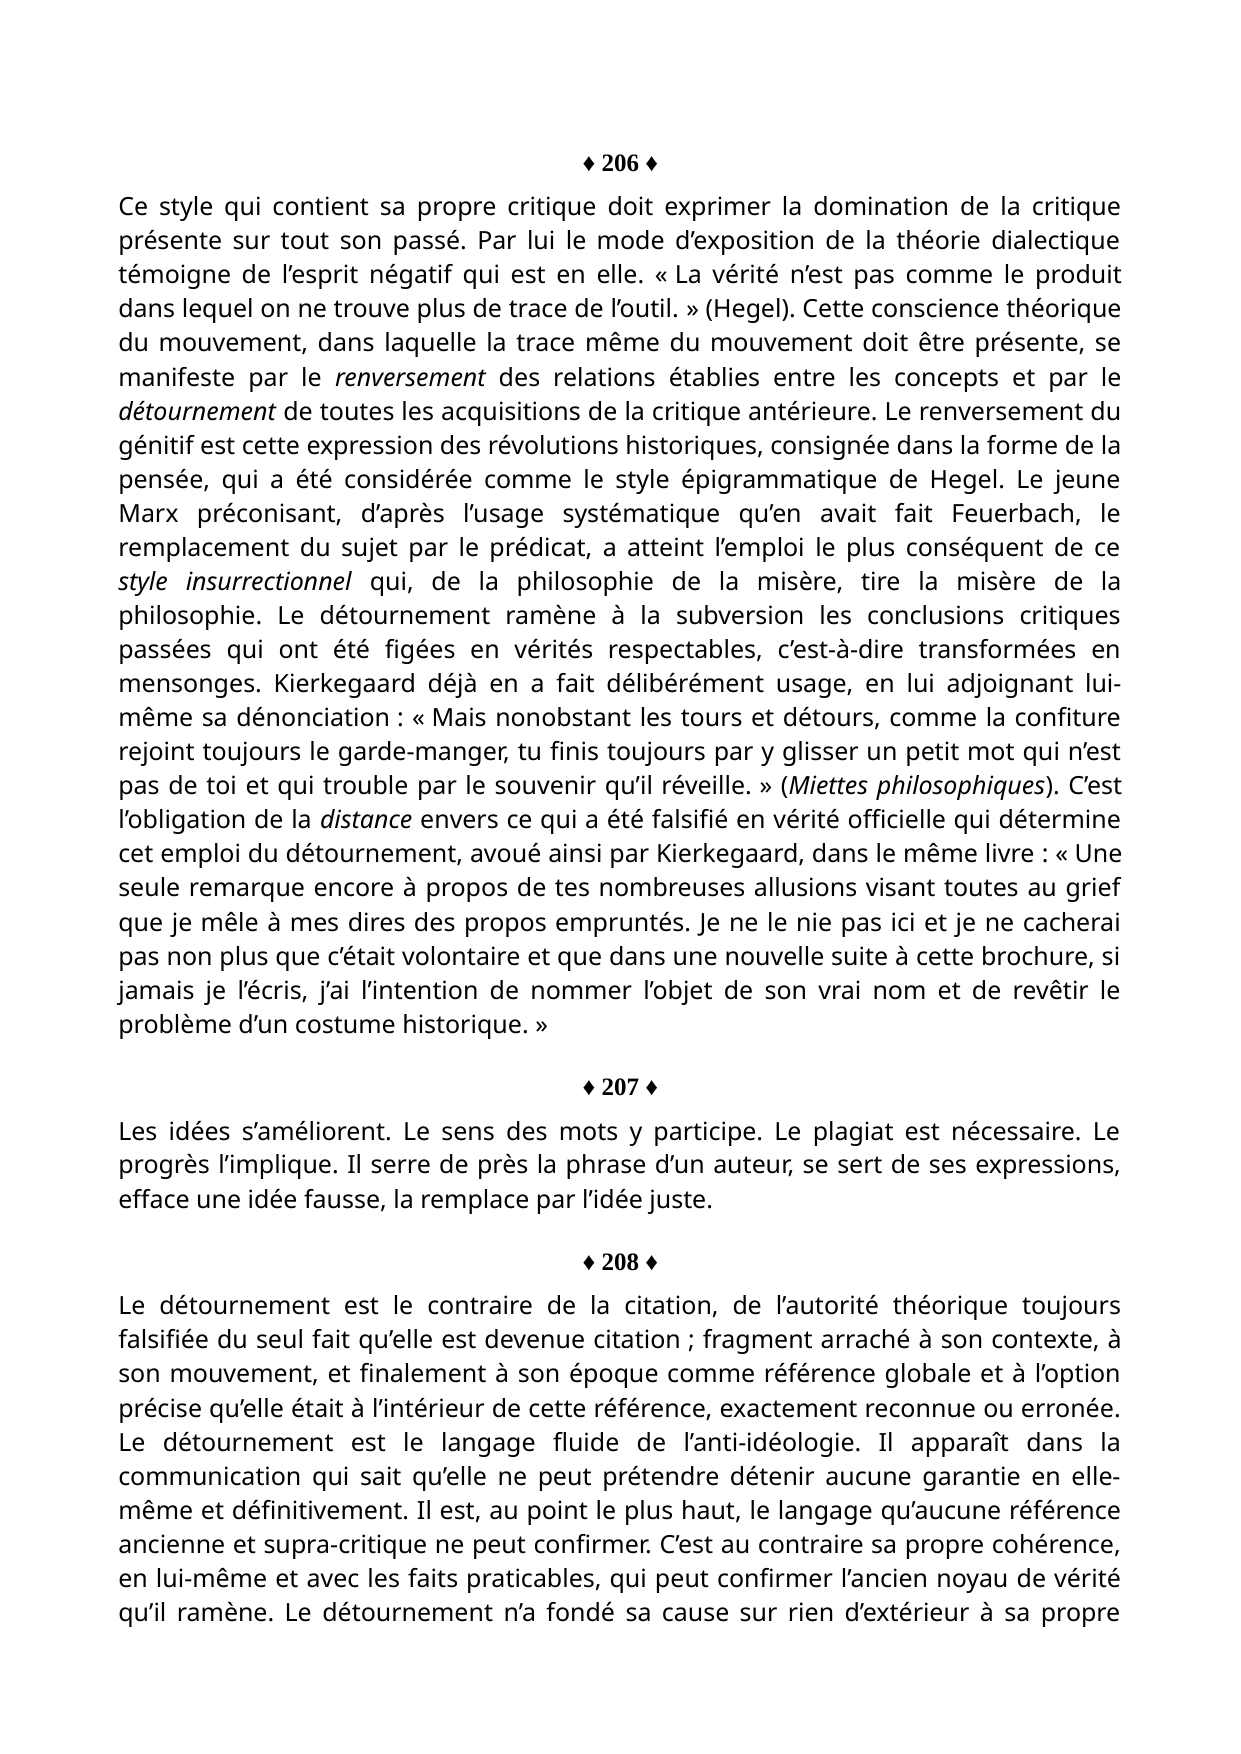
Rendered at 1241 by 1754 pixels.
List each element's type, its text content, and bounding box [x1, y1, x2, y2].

subtitle ♦ 206 ♦ [118, 148, 1122, 176]
text Le détournement est le contraire de la citation, de l’autorité théorique toujours falsifiée du seul fait qu’elle est devenue citation ; fragment arraché à son contexte, à son mouvement, et finalement à son époque comme référence globale et à l’option précise qu’elle était à l’intérieur de cette référence, exactement reconnue ou erronée. Le détournement est le langage fluide de l’anti-idéologie. Il apparaît dans la communication qui sait qu’elle ne peut prétendre détenir aucune garantie en elle-même et définitivement. Il est, au point le plus haut, le langage qu’aucune référence ancienne et supra-critique ne peut confirmer. C’est au contraire sa propre cohérence, en lui-même et avec les faits praticables, qui peut confirmer l’ancien noyau de vérité qu’il ramène. Le détournement n’a fondé sa cause sur rien d’extérieur à sa propre [118, 1288, 1122, 1629]
subtitle ♦ 207 ♦ [118, 1072, 1122, 1101]
text Les idées s’améliorent. Le sens des mots y participe. Le plagiat est nécessaire. Le progrès l’implique. Il serre de près la phrase d’un auteur, se sert de ses expressions, efface une idée fausse, la remplace par l’idée juste. [118, 1113, 1122, 1215]
subtitle ♦ 208 ♦ [118, 1247, 1122, 1276]
text Ce style qui contient sa propre critique doit exprimer la domination de la critique présente sur tout son passé. Par lui le mode d’exposition de la théorie dialectique témoigne de l’esprit négatif qui est en elle. « La vérité n’est pas comme le produit dans lequel on ne trouve plus de trace de l’outil. » (Hegel). Cette conscience théorique du mouvement, dans laquelle la trace même du mouvement doit être présente, se manifeste par le renversement des relations établies entre les concepts et par le détournement de toutes les acquisitions de la critique antérieure. Le renversement du génitif est cette expression des révolutions historiques, consignée dans la forme de la pensée, qui a été considérée comme le style épigrammatique de Hegel. Le jeune Marx préconisant, d’après l’usage systématique qu’en avait fait Feuerbach, le remplacement du sujet par le prédicat, a atteint l’emploi le plus conséquent de ce style insurrectionnel qui, de la philosophie de la misère, tire la misère de la philosophie. Le détournement ramène à la subversion les conclusions critiques passées qui ont été figées en vérités respectables, c’est-à-dire transformées en mensonges. Kierkegaard déjà en a fait délibérément usage, en lui adjoignant lui-même sa dénonciation : « Mais nonobstant les tours et détours, comme la confiture rejoint toujours le garde-manger, tu finis toujours par y glisser un petit mot qui n’est pas de toi et qui trouble par le souvenir qu’il réveille. » (Miettes philosophiques). C’est l’obligation de la distance envers ce qui a été falsifié en vérité officielle qui détermine cet emploi du détournement, avoué ainsi par Kierkegaard, dans le même livre : « Une seule remarque encore à propos de tes nombreuses allusions visant toutes au grief que je mêle à mes dires des propos empruntés. Je ne le nie pas ici et je ne cacherai pas non plus que c’était volontaire et que dans une nouvelle suite à cette brochure, si jamais je l’écris, j’ai l’intention de nommer l’objet de son vrai nom et de revêtir le problème d’un costume historique. » [118, 189, 1122, 1040]
